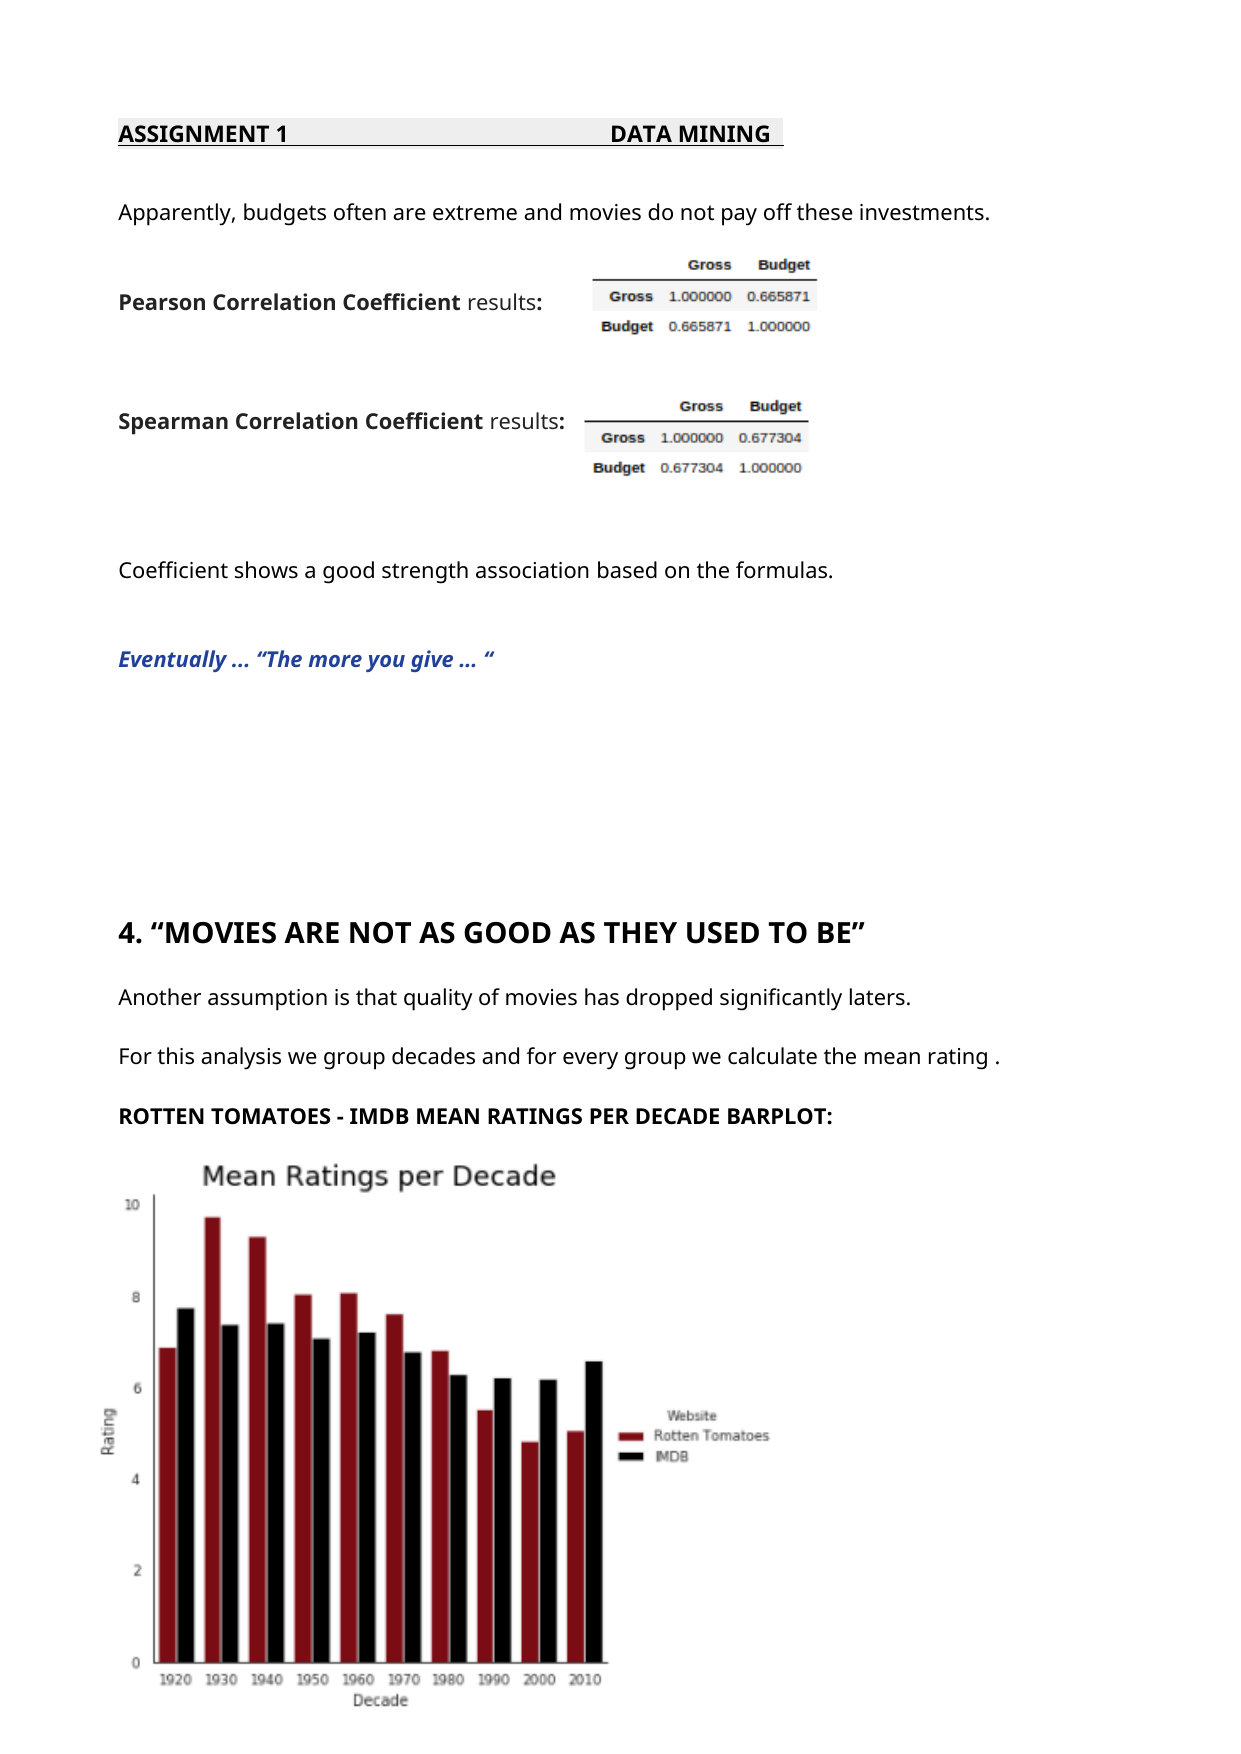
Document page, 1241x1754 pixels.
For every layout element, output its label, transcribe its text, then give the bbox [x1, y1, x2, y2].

text [855, 287, 1122, 316]
picture [585, 240, 855, 352]
picture [91, 1154, 799, 1725]
text Coefficient shows a good strength association based on the formulas. [118, 555, 1122, 584]
text 4. “MOVIES ARE NOT AS GOOD AS THEY USED TO BE” [118, 912, 1122, 952]
text Pearson Correlation Coefficient results: [118, 287, 585, 316]
text Spearman Correlation Coefficient results: [118, 406, 566, 436]
text For this analysis we group decades and for every group we calculate the mean rating . [118, 1041, 1122, 1071]
text Apparently, budgets often are extreme and movies do not pay off these investments. [118, 197, 1122, 227]
text [837, 406, 1122, 436]
text Another assumption is that quality of movies has dropped significantly laters. [118, 982, 1122, 1011]
text ROTTEN TOMATOES - IMDB MEAN RATINGS PER DECADE BARPLOT: [118, 1101, 1122, 1131]
picture [566, 394, 837, 484]
text Eventually ... “The more you give … “ [118, 644, 1122, 674]
